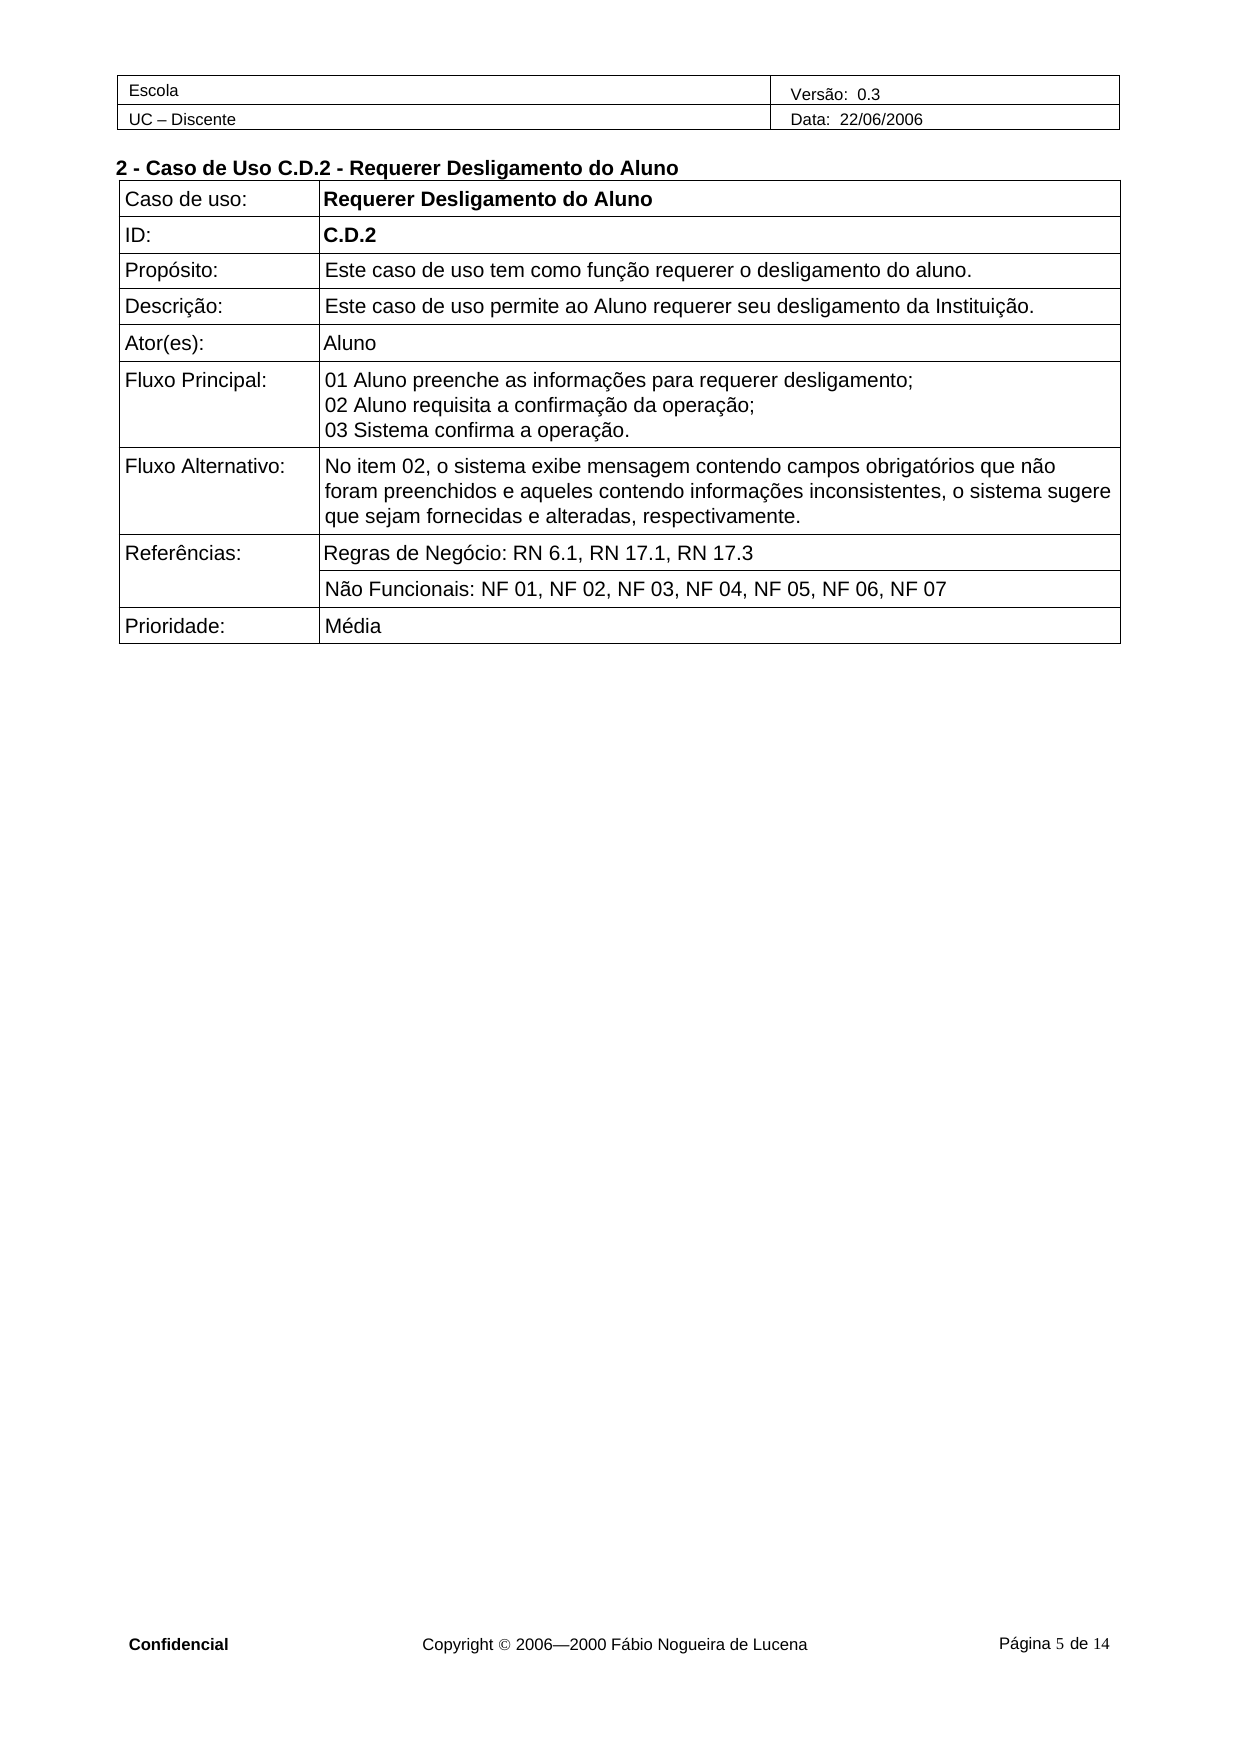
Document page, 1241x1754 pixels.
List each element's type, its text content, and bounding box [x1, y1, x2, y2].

text 2 - Caso de Uso C.D.2 - Requerer Desligamento do Aluno [116, 154, 1120, 179]
table_cell Este caso de uso tem como função requerer o desligamento do aluno. [320, 254, 1120, 287]
table_header Caso de uso: [120, 181, 319, 216]
table_cell No item 02, o sistema exibe mensagem contendo campos obrigatórios que não foram preenchidos e aqueles contendo informações inconsistentes, o sistema sugere que sejam fornecidas e alteradas, respectivamente. [320, 448, 1120, 534]
table_cell Aluno [320, 325, 1120, 361]
table_cell Propósito: [120, 254, 319, 287]
table_cell ID: [120, 217, 319, 253]
table_cell 01 Aluno preenche as informações para requerer desligamento; 02 Aluno requisita a confirmação da operação; 03 Sistema confirma a operação. [320, 362, 1120, 447]
table_cell Não Funcionais: NF 01, NF 02, NF 03, NF 04, NF 05, NF 06, NF 07 [320, 571, 1120, 607]
table_cell Descrição: [120, 289, 319, 324]
table_cell Referências: [120, 535, 319, 607]
table_cell Este caso de uso permite ao Aluno requerer seu desligamento da Instituição. [320, 289, 1120, 324]
table_header Requerer Desligamento do Aluno [320, 181, 1120, 216]
table_cell Fluxo Alternativo: [120, 448, 319, 534]
table_cell C.D.2 [320, 217, 1120, 253]
table_cell Média [320, 608, 1120, 643]
table_cell Prioridade: [120, 608, 319, 643]
table_cell Fluxo Principal: [120, 362, 319, 447]
table_cell Ator(es): [120, 325, 319, 361]
table_header Regras de Negócio: RN 6.1, RN 17.1, RN 17.3 [320, 535, 1120, 570]
